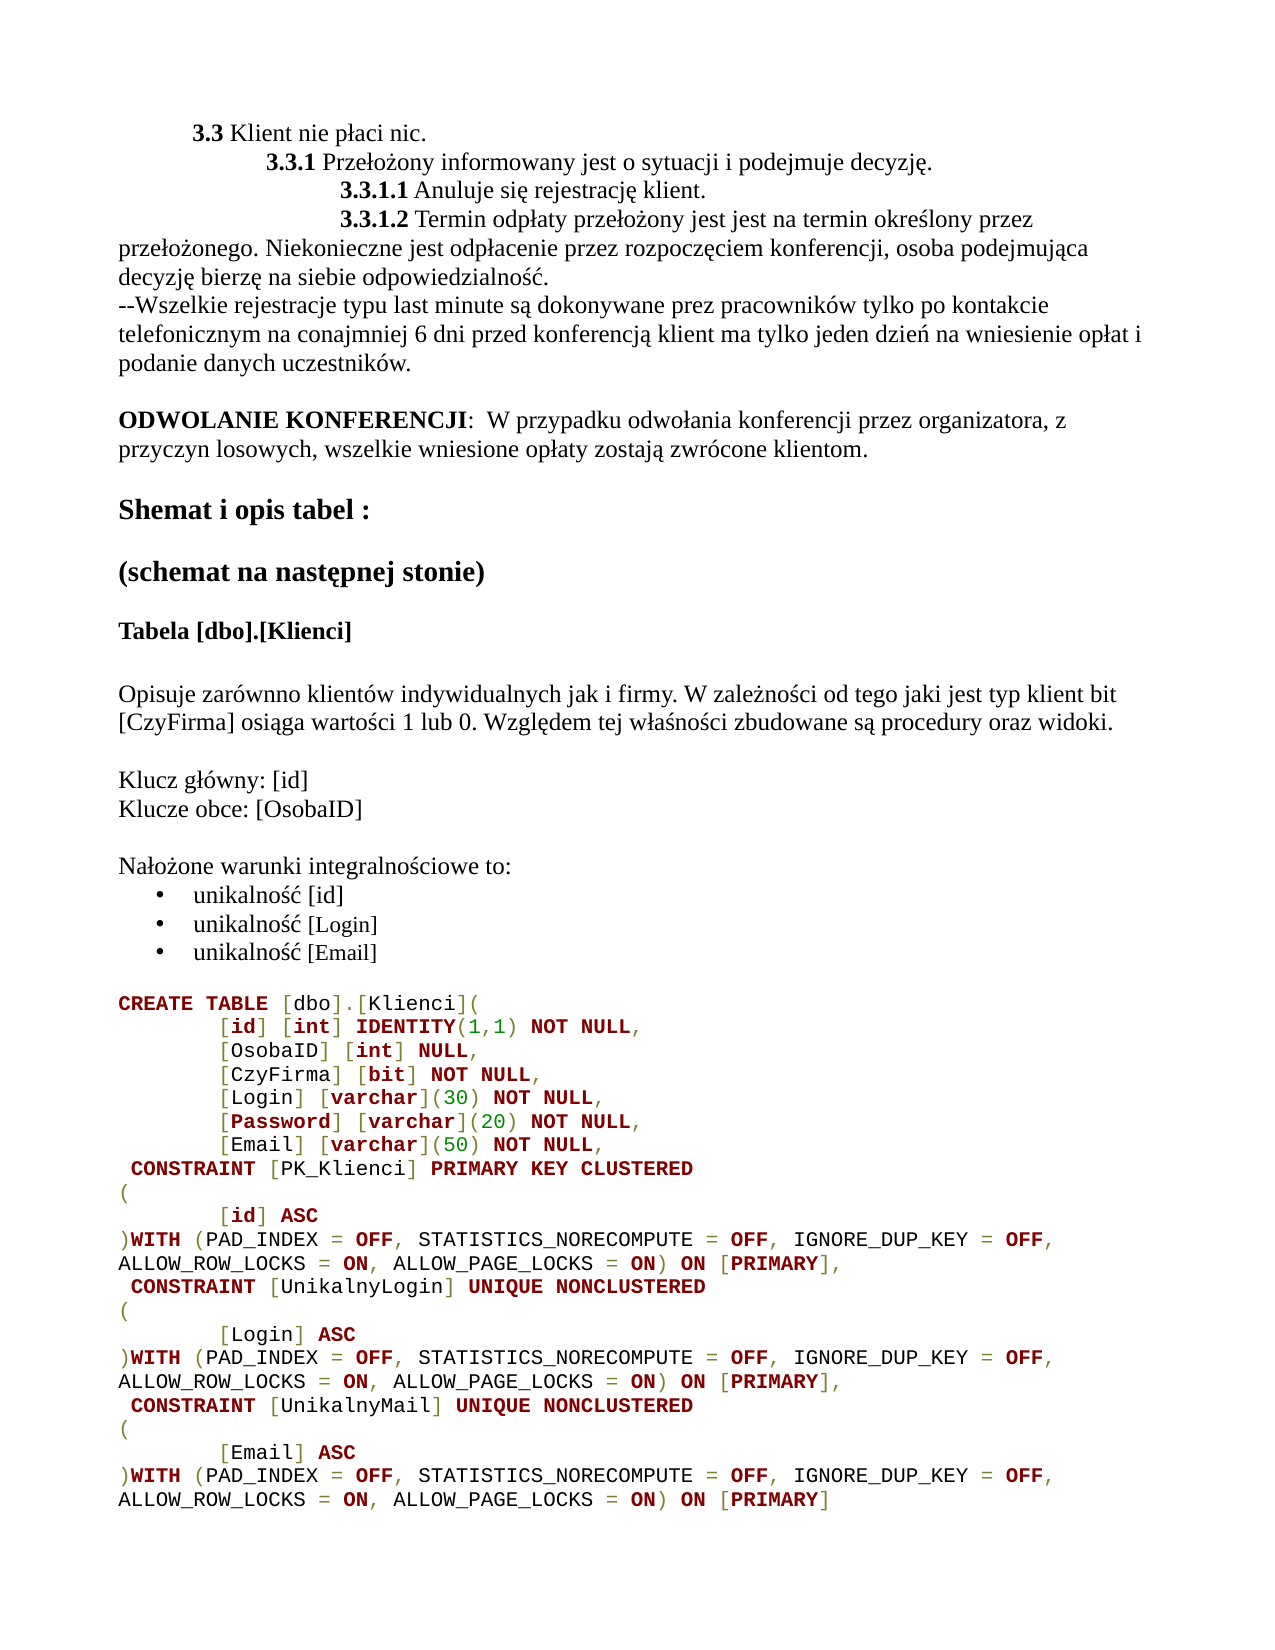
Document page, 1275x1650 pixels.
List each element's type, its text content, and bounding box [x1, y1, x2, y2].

text )WITH (PAD_INDEX = OFF, STATISTICS_NORECOMPUTE = OFF, IGNORE_DUP_KEY = OFF, ALLOW_ROW_LOCKS = ON, ALLOW_PAGE_LOCKS = ON) ON [PRIMARY], [118, 1347, 1157, 1394]
text )WITH (PAD_INDEX = OFF, STATISTICS_NORECOMPUTE = OFF, IGNORE_DUP_KEY = OFF, ALLOW_ROW_LOCKS = ON, ALLOW_PAGE_LOCKS = ON) ON [PRIMARY] [118, 1466, 1157, 1513]
text Klucz główny: [id] [118, 765, 1157, 794]
text ( [118, 1300, 1157, 1324]
text ( [118, 1418, 1157, 1442]
text Nałożone warunki integralnościowe to: [118, 851, 1157, 880]
text 3.3.1.2 Termin odpłaty przełożony jest jest na termin określony przez przełożonego. Niekonieczne jest odpłacenie przez rozpoczęciem konferencji, osoba podejmująca decyzję bierzę na siebie odpowiedzialność. [118, 204, 1157, 291]
text --Wszelkie rejestracje typu last minute są dokonywane prez pracowników tylko po kontakcie telefonicznym na conajmniej 6 dni przed konferencją klient ma tylko jeden dzień na wniesienie opłat i podanie danych uczestników. [118, 291, 1157, 377]
text [id] [int] IDENTITY(1,1) NOT NULL, [118, 1016, 1157, 1040]
list unikalność [Login] [156, 909, 1157, 937]
text [Email] ASC [118, 1442, 1157, 1466]
text Opisuje zarównno klientów indywidualnych jak i firmy. W zależności od tego jaki jest typ klient bit [CzyFirma] osiąga wartości 1 lub 0. Względem tej właśności zbudowane są procedury oraz widoki. [118, 679, 1157, 736]
text CREATE TABLE [dbo].[Klienci]( [118, 993, 1157, 1016]
text [id] ASC [118, 1205, 1157, 1229]
text Klucze obce: [OsobaID] [118, 794, 1157, 822]
text Tabela [dbo].[Klienci] [118, 616, 1157, 645]
text [Password] [varchar](20) NOT NULL, [118, 1111, 1157, 1134]
text 3.3.1 Przełożony informowany jest o sytuacji i podejmuje decyzję. [118, 147, 1157, 176]
text Shemat i opis tabel : [118, 492, 1157, 525]
text CONSTRAINT [UnikalnyMail] UNIQUE NONCLUSTERED [118, 1394, 1157, 1418]
text [Login] ASC [118, 1324, 1157, 1347]
text ODWOLANIE KONFERENCJI: W przypadku odwołania konferencji przez organizatora, z przyczyn losowych, wszelkie wniesione opłaty zostają zwrócone klientom. [118, 406, 1157, 463]
text [CzyFirma] [bit] NOT NULL, [118, 1063, 1157, 1087]
text 3.3.1.1 Anuluje się rejestrację klient. [118, 176, 1157, 204]
list unikalność [id] [156, 880, 1157, 909]
text [Login] [varchar](30) NOT NULL, [118, 1087, 1157, 1111]
text CONSTRAINT [PK_Klienci] PRIMARY KEY CLUSTERED [118, 1158, 1157, 1182]
text [Email] [varchar](50) NOT NULL, [118, 1134, 1157, 1158]
text 3.3 Klient nie płaci nic. [118, 118, 1157, 147]
list unikalność [Email] [156, 937, 1157, 966]
text [OsobaID] [int] NULL, [118, 1040, 1157, 1063]
text )WITH (PAD_INDEX = OFF, STATISTICS_NORECOMPUTE = OFF, IGNORE_DUP_KEY = OFF, ALLOW_ROW_LOCKS = ON, ALLOW_PAGE_LOCKS = ON) ON [PRIMARY], [118, 1229, 1157, 1276]
text CONSTRAINT [UnikalnyLogin] UNIQUE NONCLUSTERED [118, 1276, 1157, 1300]
text ( [118, 1182, 1157, 1205]
text (schemat na następnej stonie) [118, 554, 1157, 588]
